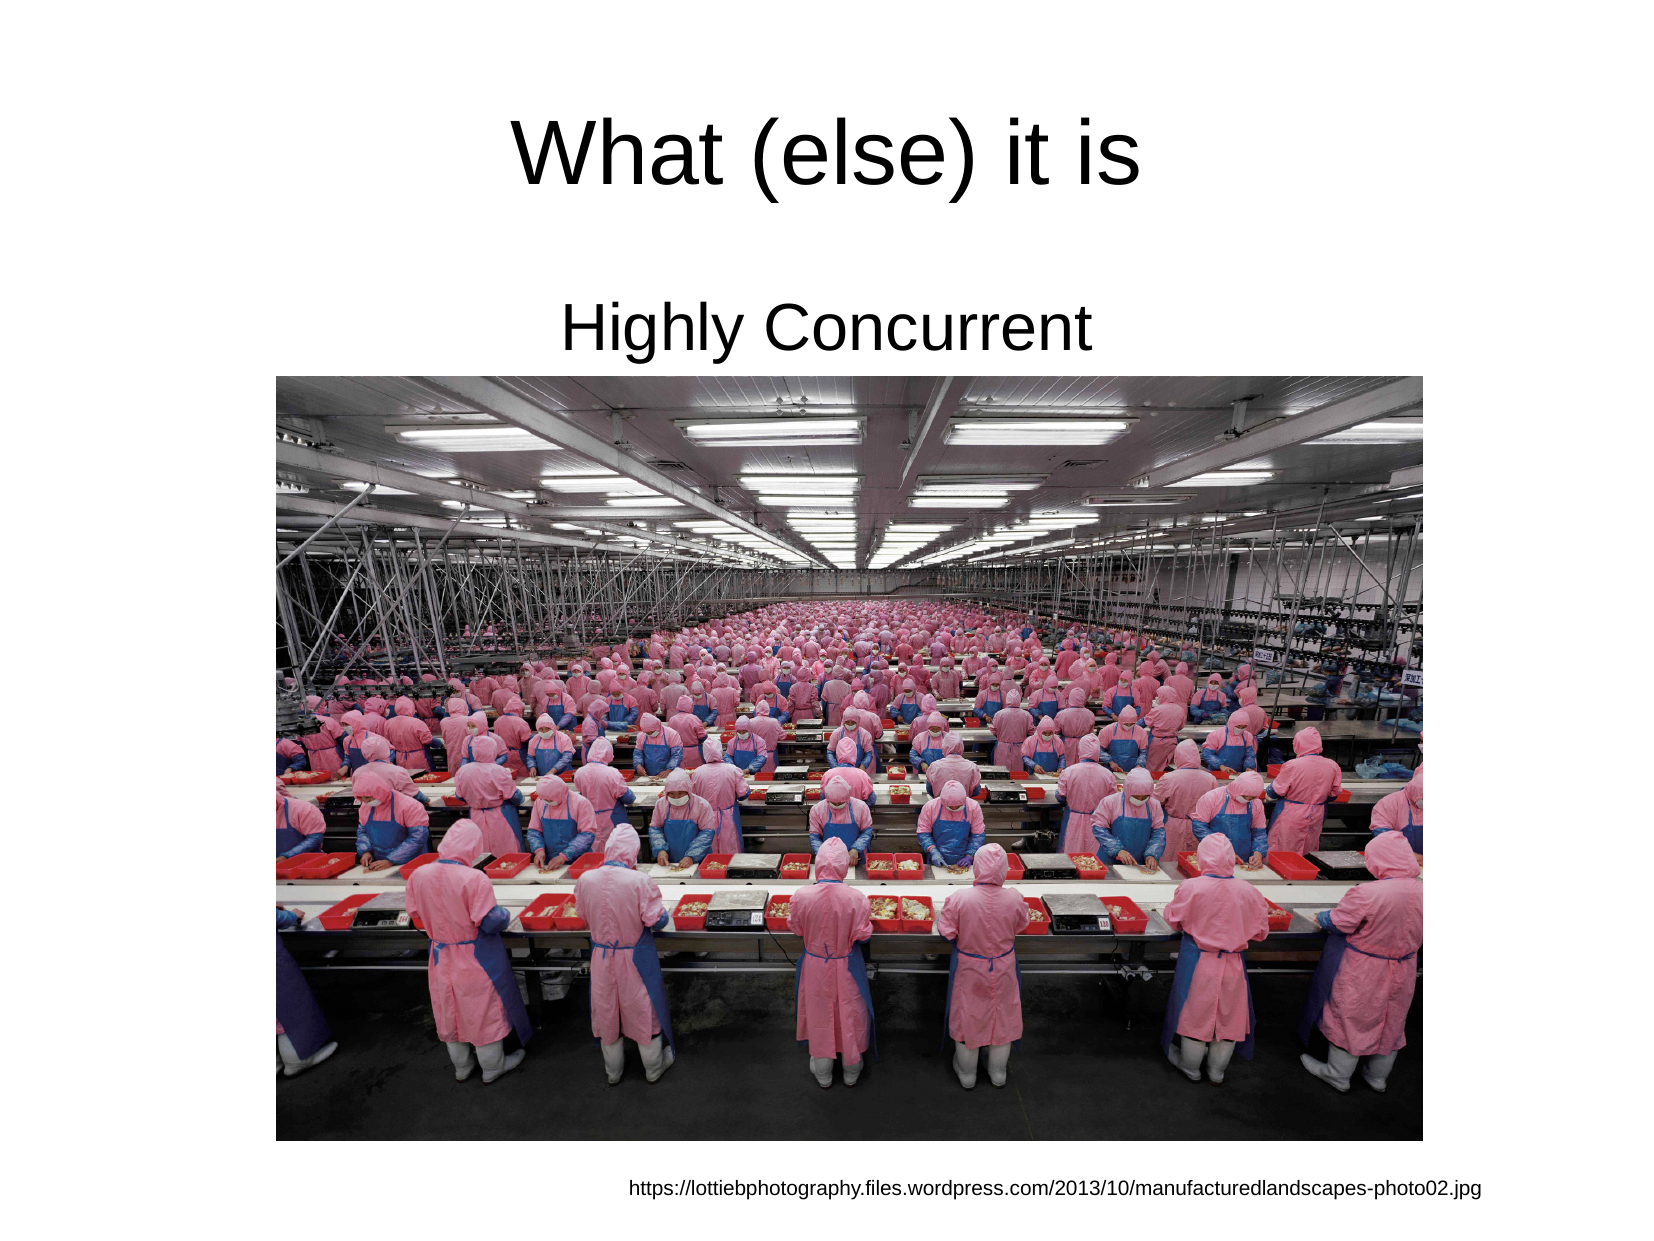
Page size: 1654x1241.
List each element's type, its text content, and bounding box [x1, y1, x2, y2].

text_box https://lottiebphotography.files.wordpress.com/2013/10/manufacturedlandscapes-photo02.jpg [614, 1169, 1498, 1208]
picture [276, 376, 1423, 1141]
list Highly Concurrent [82, 290, 1571, 1010]
title What (else) it is [82, 49, 1571, 257]
